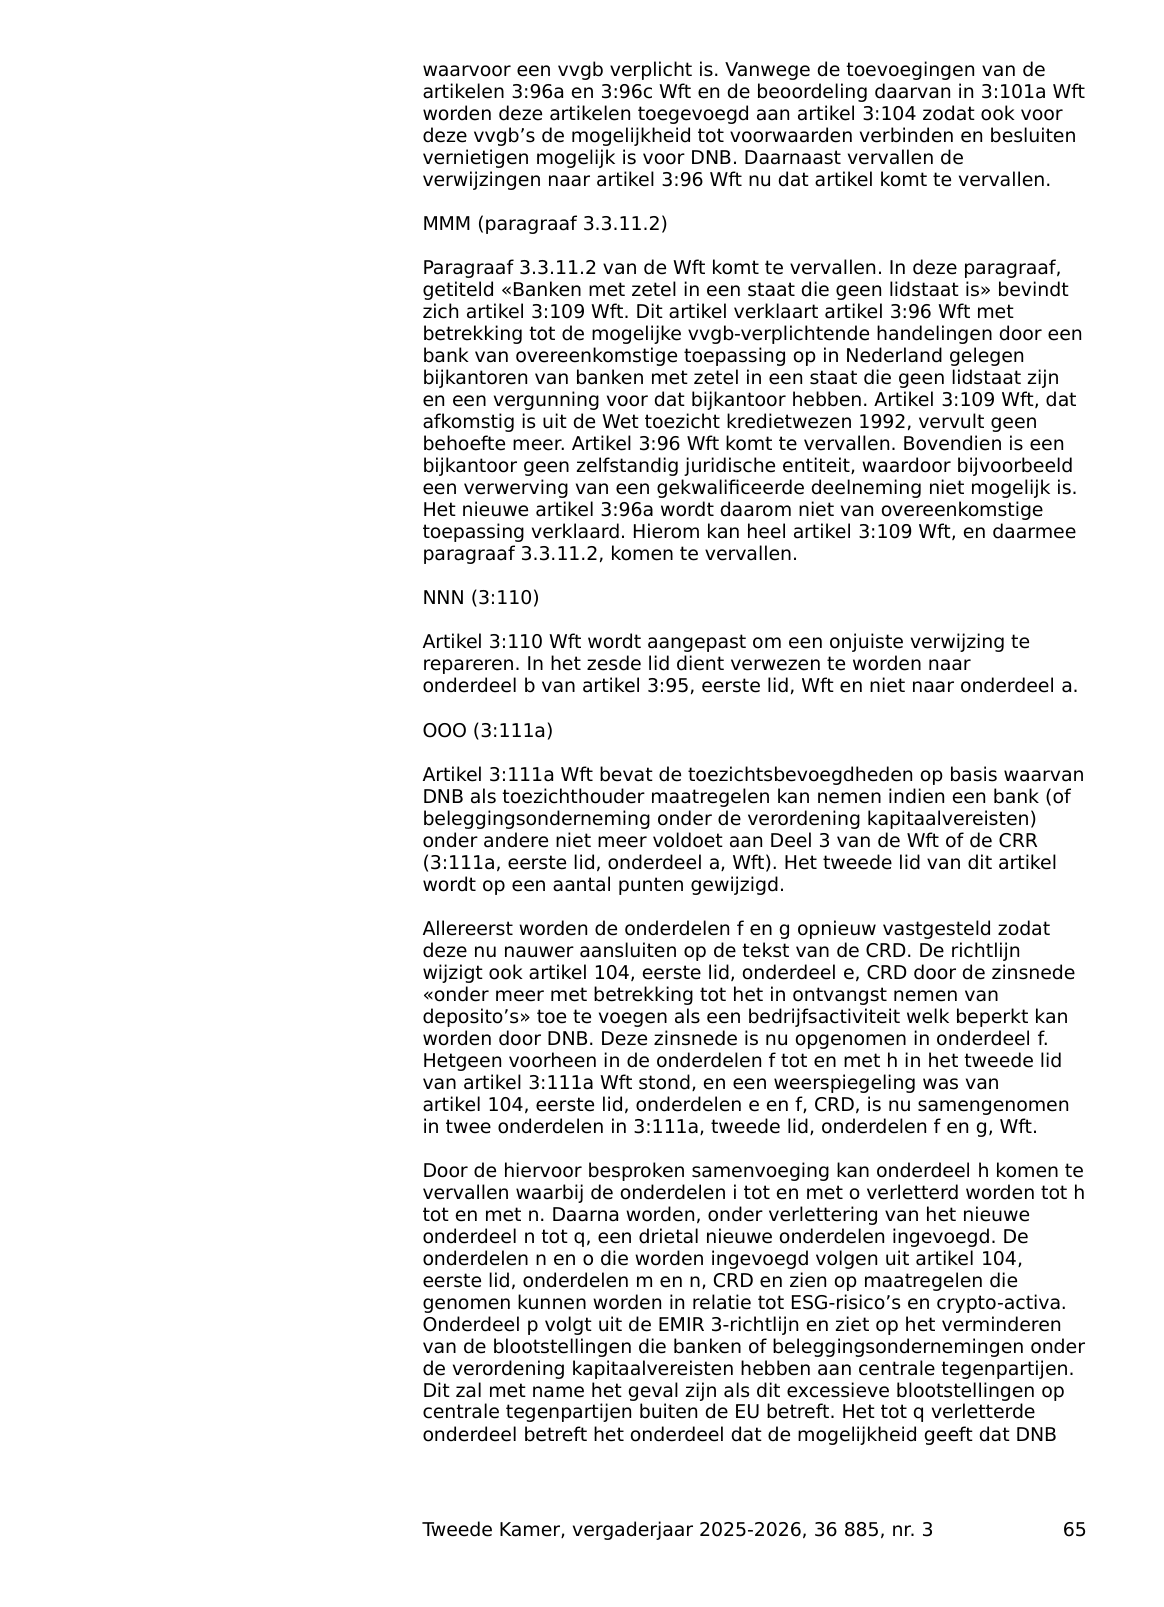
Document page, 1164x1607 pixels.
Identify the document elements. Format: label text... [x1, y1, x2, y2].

text Allereerst worden de onderdelen f en g opnieuw vastgesteld zodat deze nu nauwer aansluiten op de tekst van de CRD. De richtlijn wijzigt ook artikel 104, eerste lid, onderdeel e, CRD door de zinsnede «onder meer met betrekking tot het in ontvangst nemen van deposito’s» toe te voegen als een bedrijfsactiviteit welk beperkt kan worden door DNB. Deze zinsnede is nu opgenomen in onderdeel f. Hetgeen voorheen in de onderdelen f tot en met h in het tweede lid van artikel 3:111a Wft stond, en een weerspiegeling was van artikel 104, eerste lid, onderdelen e en f, CRD, is nu samengenomen in twee onderdelen in 3:111a, tweede lid, onderdelen f en g, Wft. [422, 918, 1087, 1137]
subtitle MMM (paragraaf 3.3.11.2) [422, 213, 1087, 235]
subtitle OOO (3:111a) [422, 719, 1087, 741]
subtitle NNN (3:110) [422, 587, 1087, 609]
text Door de hiervoor besproken samenvoeging kan onderdeel h komen te vervallen waarbij de onderdelen i tot en met o verletterd worden tot h tot en met n. Daarna worden, onder verlettering van het nieuwe onderdeel n tot q, een drietal nieuwe onderdelen ingevoegd. De onderdelen n en o die worden ingevoegd volgen uit artikel 104, eerste lid, onderdelen m en n, CRD en zien op maatregelen die genomen kunnen worden in relatie tot ESG-risico’s en crypto-activa. Onderdeel p volgt uit de EMIR 3-richtlijn en ziet op het verminderen van de blootstellingen die banken of beleggingsondernemingen onder de verordening kapitaalvereisten hebben aan centrale tegenpartijen. Dit zal met name het geval zijn als dit excessieve blootstellingen op centrale tegenpartijen buiten de EU betreft. Het tot q verletterde onderdeel betreft het onderdeel dat de mogelijkheid geeft dat DNB [422, 1160, 1087, 1445]
text Artikel 3:111a Wft bevat de toezichtsbevoegdheden op basis waarvan DNB als toezichthouder maatregelen kan nemen indien een bank (of beleggingsonderneming onder de verordening kapitaalvereisten) onder andere niet meer voldoet aan Deel 3 van de Wft of de CRR (3:111a, eerste lid, onderdeel a, Wft). Het tweede lid van dit artikel wordt op een aantal punten gewijzigd. [422, 764, 1087, 896]
text Paragraaf 3.3.11.2 van de Wft komt te vervallen. In deze paragraaf, getiteld «Banken met zetel in een staat die geen lidstaat is» bevindt zich artikel 3:109 Wft. Dit artikel verklaart artikel 3:96 Wft met betrekking tot de mogelijke vvgb-verplichtende handelingen door een bank van overeenkomstige toepassing op in Nederland gelegen bijkantoren van banken met zetel in een staat die geen lidstaat zijn en een vergunning voor dat bijkantoor hebben. Artikel 3:109 Wft, dat afkomstig is uit de Wet toezicht kredietwezen 1992, vervult geen behoefte meer. Artikel 3:96 Wft komt te vervallen. Bovendien is een bijkantoor geen zelfstandig juridische entiteit, waardoor bijvoorbeeld een verwerving van een gekwalificeerde deelneming niet mogelijk is. Het nieuwe artikel 3:96a wordt daarom niet van overeenkomstige toepassing verklaard. Hierom kan heel artikel 3:109 Wft, en daarmee paragraaf 3.3.11.2, komen te vervallen. [422, 257, 1087, 565]
text Artikel 3:110 Wft wordt aangepast om een onjuiste verwijzing te repareren. In het zesde lid dient verwezen te worden naar onderdeel b van artikel 3:95, eerste lid, Wft en niet naar onderdeel a. [422, 631, 1087, 697]
text waarvoor een vvgb verplicht is. Vanwege de toevoegingen van de artikelen 3:96a en 3:96c Wft en de beoordeling daarvan in 3:101a Wft worden deze artikelen toegevoegd aan artikel 3:104 zodat ook voor deze vvgb’s de mogelijkheid tot voorwaarden verbinden en besluiten vernietigen mogelijk is voor DNB. Daarnaast vervallen de verwijzingen naar artikel 3:96 Wft nu dat artikel komt te vervallen. [422, 59, 1087, 191]
